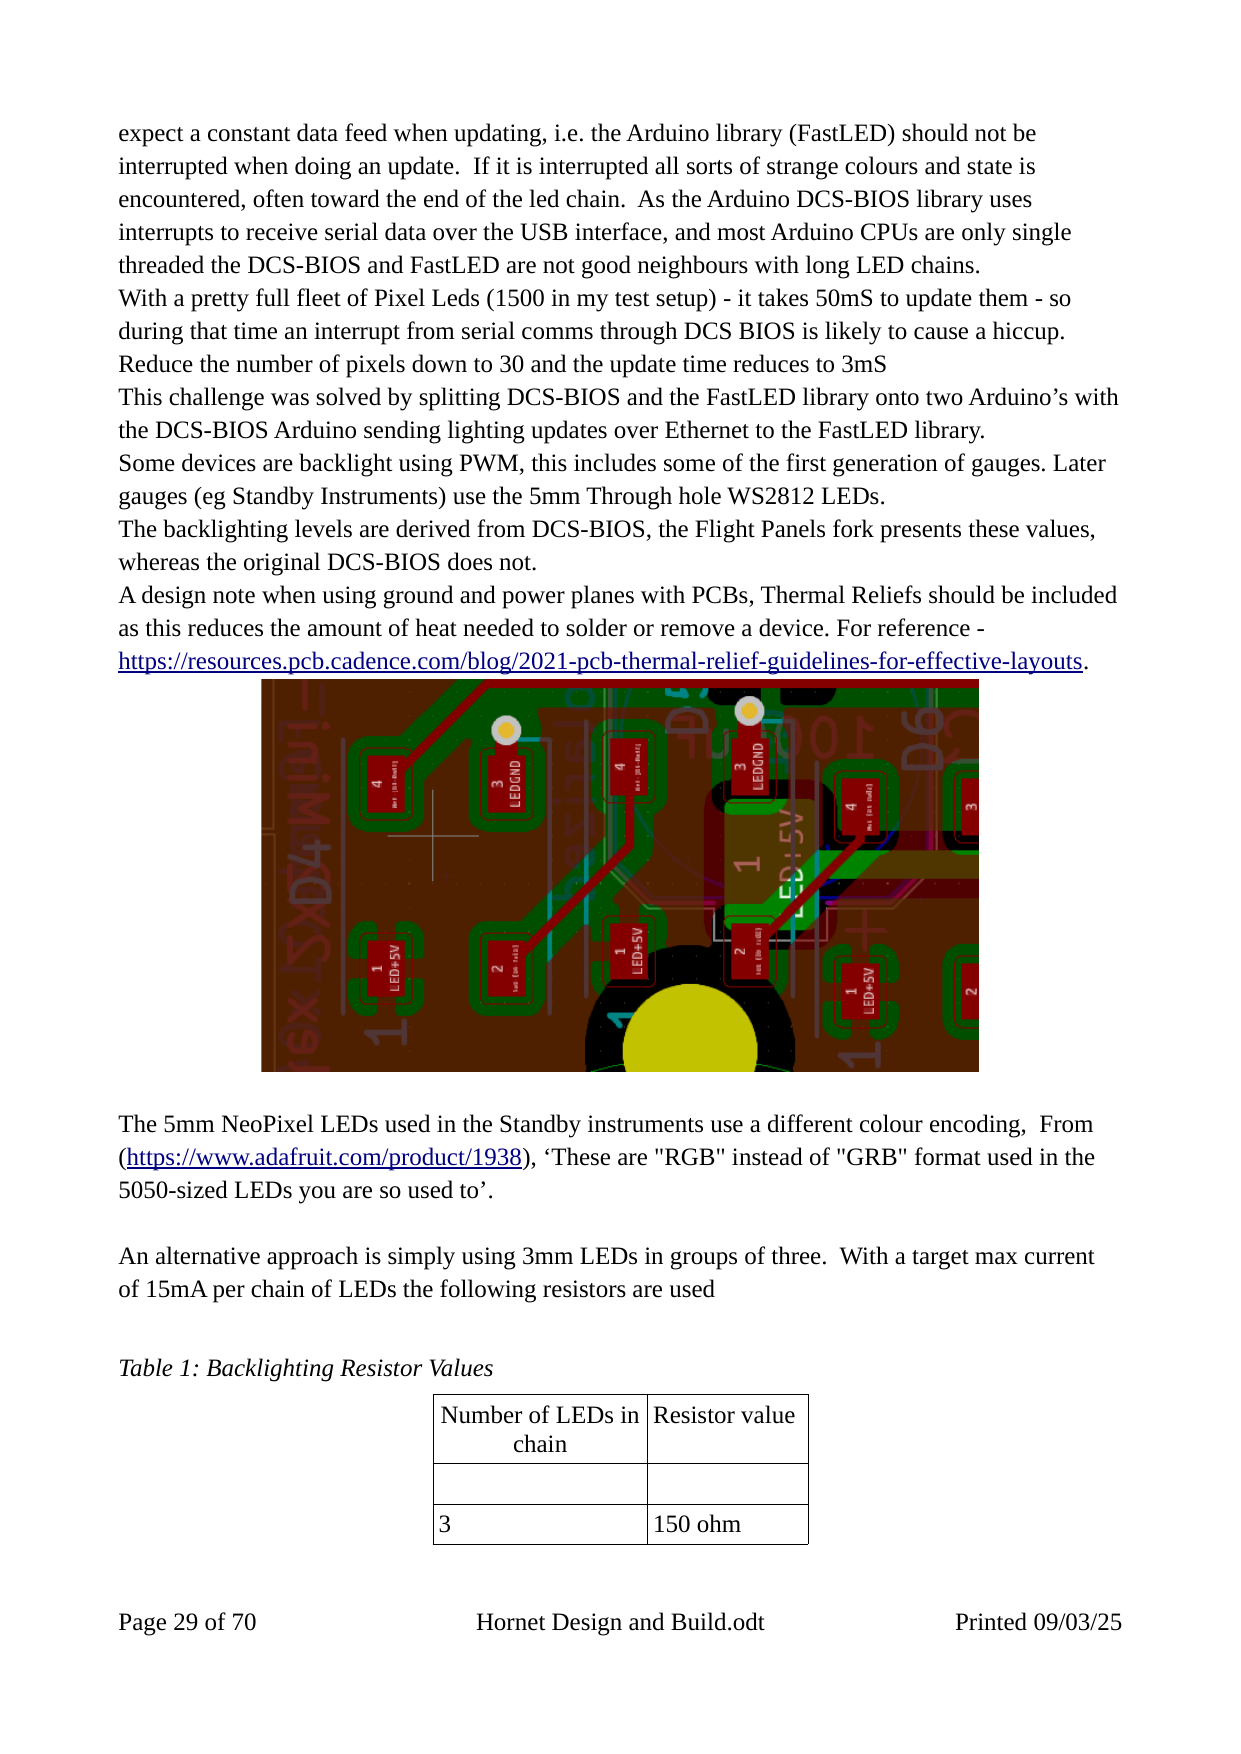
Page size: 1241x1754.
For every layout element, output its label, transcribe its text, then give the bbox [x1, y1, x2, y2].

table_cell 3 [434, 1505, 647, 1544]
table_header Number of LEDs in chain [434, 1395, 647, 1463]
text The backlighting levels are derived from DCS-BIOS, the Flight Panels fork presents these values, whereas the original DCS-BIOS does not. [118, 514, 1122, 576]
table_cell [434, 1464, 647, 1503]
table_cell 150 ohm [648, 1505, 808, 1544]
text With a pretty full fleet of Pixel Leds (1500 in my test setup) - it takes 50mS to update them - so during that time an interrupt from serial comms through DCS BIOS is likely to cause a hiccup. Reduce the number of pixels down to 30 and the update time reduces to 3mS [118, 283, 1122, 378]
text An alternative approach is simply using 3mm LEDs in groups of three. With a target max current of 15mA per chain of LEDs the following resistors are used [118, 1241, 1122, 1303]
picture [261, 679, 979, 1072]
text expect a constant data feed when updating, i.e. the Arduino library (FastLED) should not be interrupted when doing an update. If it is interrupted all sorts of strange colours and state is encountered, often toward the end of the led chain. As the Arduino DCS-BIOS library uses interrupts to receive serial data over the USB interface, and most Arduino CPUs are only single threaded the DCS-BIOS and FastLED are not good neighbours with long LED chains. [118, 118, 1122, 279]
table_header Resistor value [648, 1395, 808, 1463]
text The 5mm NeoPixel LEDs used in the Standby instruments use a different colour encoding, From (https://www.adafruit.com/product/1938), ‘These are "RGB" instead of "GRB" format used in the 5050-sized LEDs you are so used to’. [118, 1109, 1122, 1204]
text This challenge was solved by splitting DCS-BIOS and the FastLED library onto two Arduino’s with the DCS-BIOS Arduino sending lighting updates over Ethernet to the FastLED library. [118, 382, 1122, 444]
table_cell [648, 1464, 808, 1503]
text Some devices are backlight using PWM, this includes some of the first generation of gauges. Later gauges (eg Standby Instruments) use the 5mm Through hole WS2812 LEDs. [118, 448, 1122, 510]
text A design note when using ground and power planes with PCBs, Thermal Reliefs should be included as this reduces the amount of heat needed to solder or remove a device. For reference - https://resources.pcb.cadence.com/blog/2021-pcb-thermal-relief-guidelines-for-effective-layouts. [118, 580, 1122, 675]
text Table 1: Backlighting Resistor Values [118, 1353, 1122, 1382]
